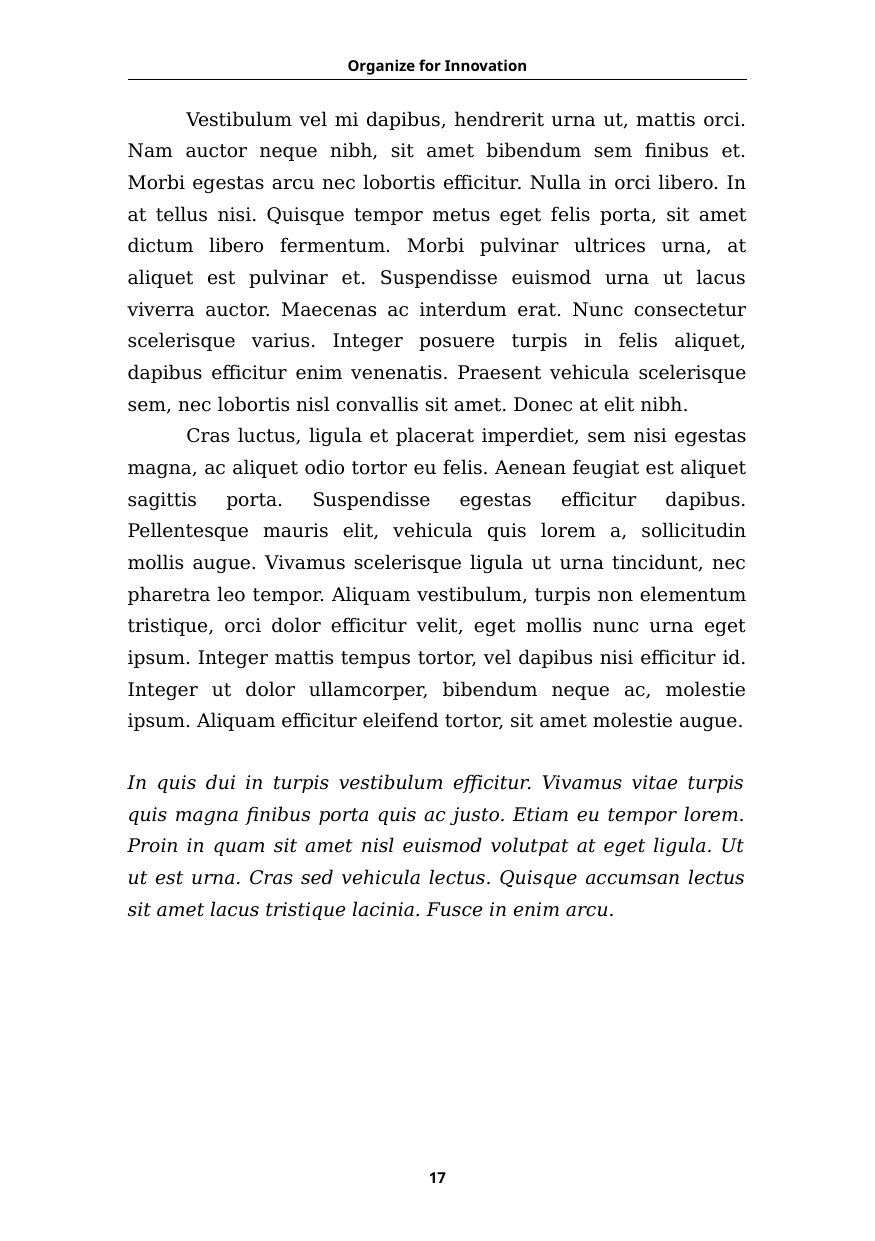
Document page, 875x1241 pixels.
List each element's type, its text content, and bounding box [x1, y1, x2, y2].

text Vestibulum vel mi dapibus, hendrerit urna ut, mattis orci. Nam auctor neque nibh, sit amet bibendum sem finibus et. Morbi egestas arcu nec lobortis efficitur. Nulla in orci libero. In at tellus nisi. Quisque tempor metus eget felis porta, sit amet dictum libero fermentum. Morbi pulvinar ultrices urna, at aliquet est pulvinar et. Suspendisse euismod urna ut lacus viverra auctor. Maecenas ac interdum erat. Nunc consectetur scelerisque varius. Integer posuere turpis in felis aliquet, dapibus efficitur enim venenatis. Praesent vehicula scelerisque sem, nec lobortis nisl convallis sit amet. Donec at elit nibh. [127, 109, 747, 416]
text In quis dui in turpis vestibulum efficitur. Vivamus vitae turpis quis magna finibus porta quis ac justo. Etiam eu tempor lorem. Proin in quam sit amet nisl euismod volutpat at eget ligula. Ut ut est urna. Cras sed vehicula lectus. Quisque accumsan lectus sit amet lacus tristique lacinia. Fusce in enim arcu. [127, 772, 747, 921]
text Cras luctus, ligula et placerat imperdiet, sem nisi egestas magna, ac aliquet odio tortor eu felis. Aenean feugiat est aliquet sagittis porta. Suspendisse egestas efficitur dapibus. Pellentesque mauris elit, vehicula quis lorem a, sollicitudin mollis augue. Vivamus scelerisque ligula ut urna tincidunt, nec pharetra leo tempor. Aliquam vestibulum, turpis non elementum tristique, orci dolor efficitur velit, eget mollis nunc urna eget ipsum. Integer mattis tempus tortor, vel dapibus nisi efficitur id. Integer ut dolor ullamcorper, bibendum neque ac, molestie ipsum. Aliquam efficitur eleifend tortor, sit amet molestie augue. [127, 425, 747, 732]
